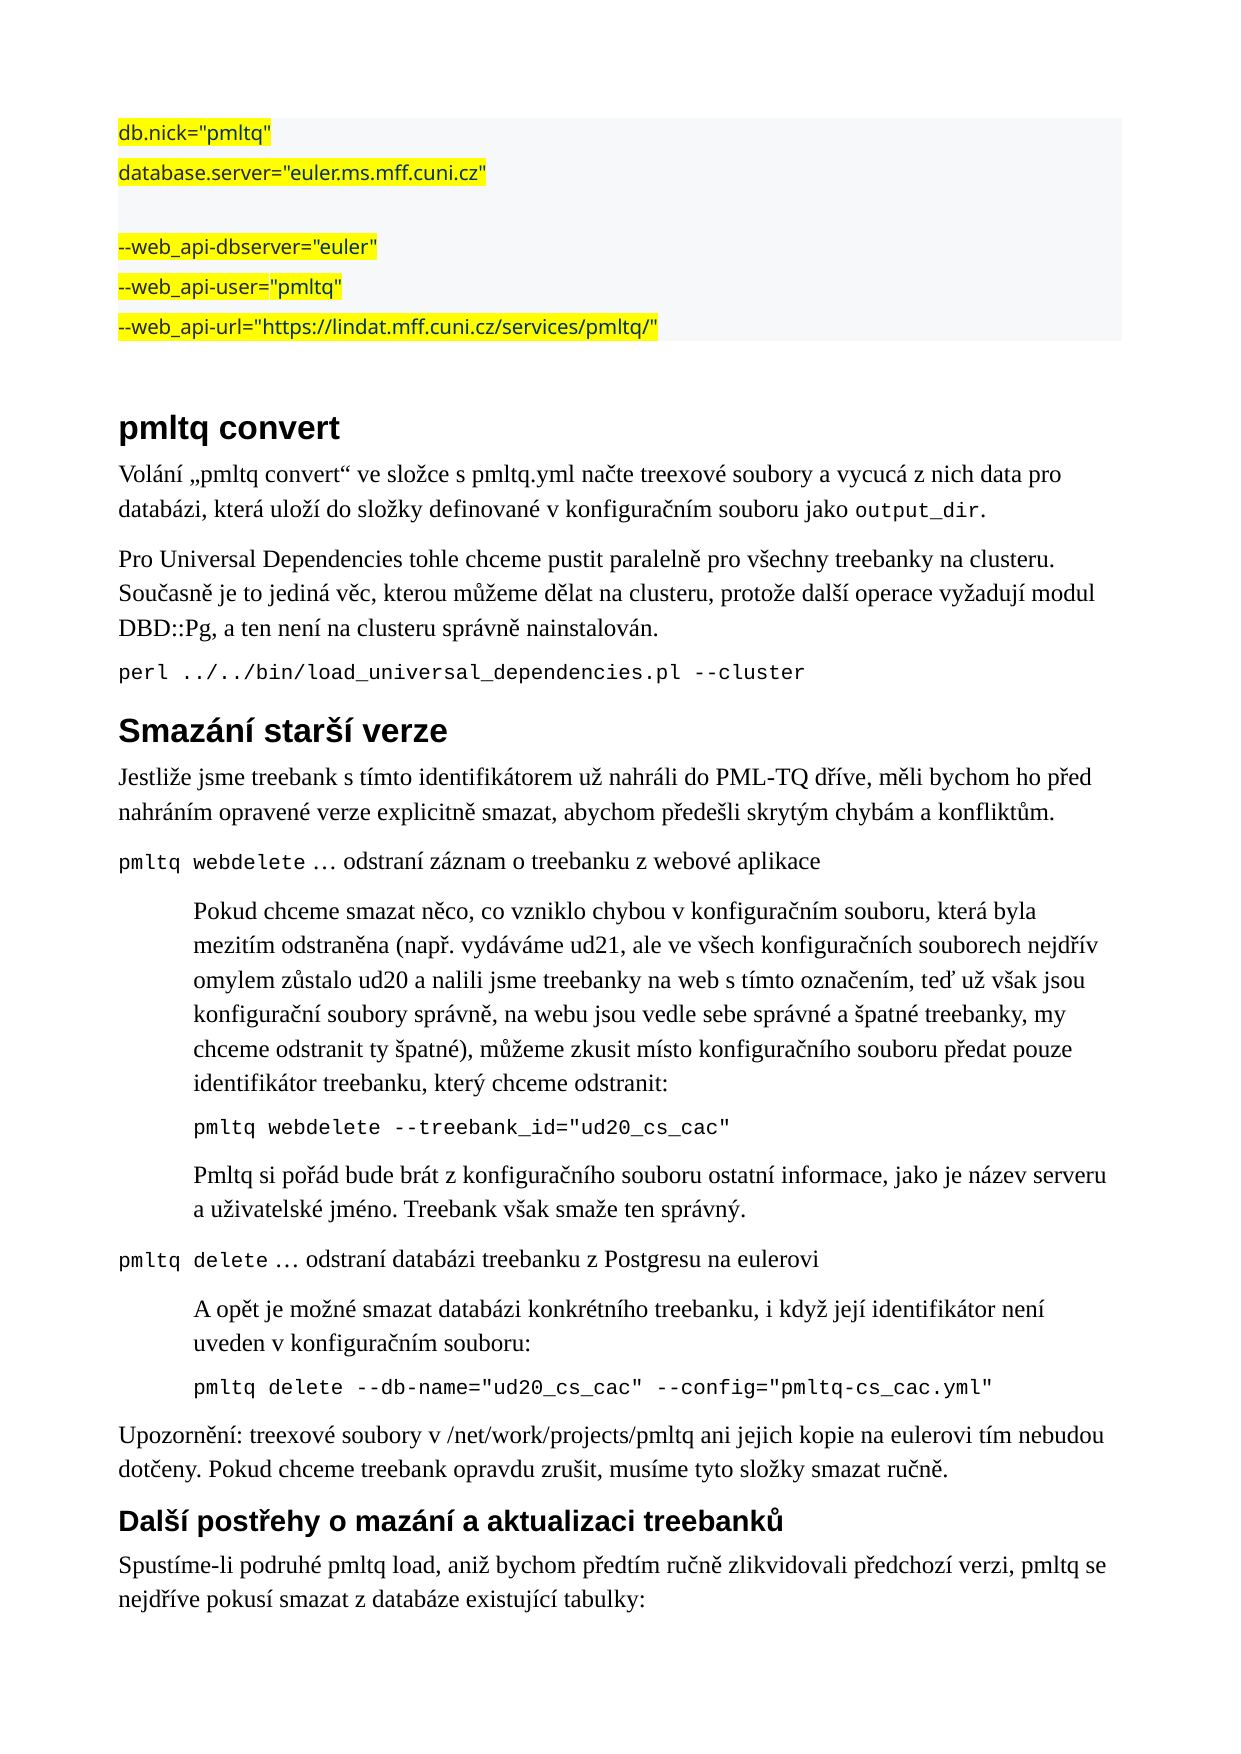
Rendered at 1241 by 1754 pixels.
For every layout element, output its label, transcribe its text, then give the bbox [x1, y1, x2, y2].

text pmltq delete --db-name="ud20_cs_cac" --config="pmltq-cs_cac.yml" [193, 1377, 1122, 1401]
text perl ../../bin/load_universal_dependencies.pl --cluster [118, 662, 1122, 686]
text Spustíme-li podruhé pmltq load, aniž bychom předtím ručně zlikvidovali předchozí verzi, pmltq se nejdříve pokusí smazat z databáze existující tabulky: [118, 1550, 1122, 1613]
text --web_api-dbserver="euler" [118, 233, 1122, 260]
text db.nick="pmltq" [118, 118, 1122, 146]
text --web_api-url="https://lindat.mff.cuni.cz/services/pmltq/" [118, 313, 1122, 341]
text pmltq delete … odstraní databázi treebanku z Postgresu na eulerovi [118, 1244, 1122, 1273]
subtitle Další postřehy o mazání a aktualizaci treebanků [118, 1504, 1122, 1537]
text database.server="euler.ms.mff.cuni.cz" [118, 158, 1122, 186]
text --web_api-user="pmltq" [118, 273, 1122, 300]
text Volání „pmltq convert“ ve složce s pmltq.yml načte treexové soubory a vycucá z nich data pro databázi, která uloží do složky definované v konfiguračním souboru jako output_dir. [118, 459, 1122, 523]
text Pokud chceme smazat něco, co vzniklo chybou v konfiguračním souboru, která byla mezitím odstraněna (např. vydáváme ud21, ale ve všech konfiguračních souborech nejdřív omylem zůstalo ud20 a nalili jsme treebanky na web s tímto označením, teď už však jsou konfigurační soubory správně, na webu jsou vedle sebe správné a špatné treebanky, my chceme odstranit ty špatné), můžeme zkusit místo konfiguračního souboru předat pouze identifikátor treebanku, který chceme odstranit: [193, 896, 1122, 1097]
text A opět je možné smazat databázi konkrétního treebanku, i když její identifikátor není uveden v konfiguračním souboru: [193, 1294, 1122, 1357]
text pmltq webdelete --treebank_id="ud20_cs_cac" [193, 1117, 1122, 1141]
subtitle Smazání starší verze [118, 711, 1122, 750]
text Jestliže jsme treebank s tímto identifikátorem už nahráli do PML-TQ dříve, měli bychom ho před nahráním opravené verze explicitně smazat, abychom předešli skrytým chybám a konfliktům. [118, 762, 1122, 825]
text Pro Universal Dependencies tohle chceme pustit paralelně pro všechny treebanky na clusteru. Současně je to jediná věc, kterou můžeme dělat na clusteru, protože další operace vyžadují modul DBD::Pg, a ten není na clusteru správně nainstalován. [118, 544, 1122, 642]
text Pmltq si pořád bude brát z konfiguračního souboru ostatní informace, jako je název serveru a uživatelské jméno. Treebank však smaže ten správný. [193, 1160, 1122, 1223]
text pmltq webdelete … odstraní záznam o treebanku z webové aplikace [118, 846, 1122, 875]
subtitle pmltq convert [118, 408, 1122, 447]
text Upozornění: treexové soubory v /net/work/projects/pmltq ani jejich kopie na eulerovi tím nebudou dotčeny. Pokud chceme treebank opravdu zrušit, musíme tyto složky smazat ručně. [118, 1420, 1122, 1483]
